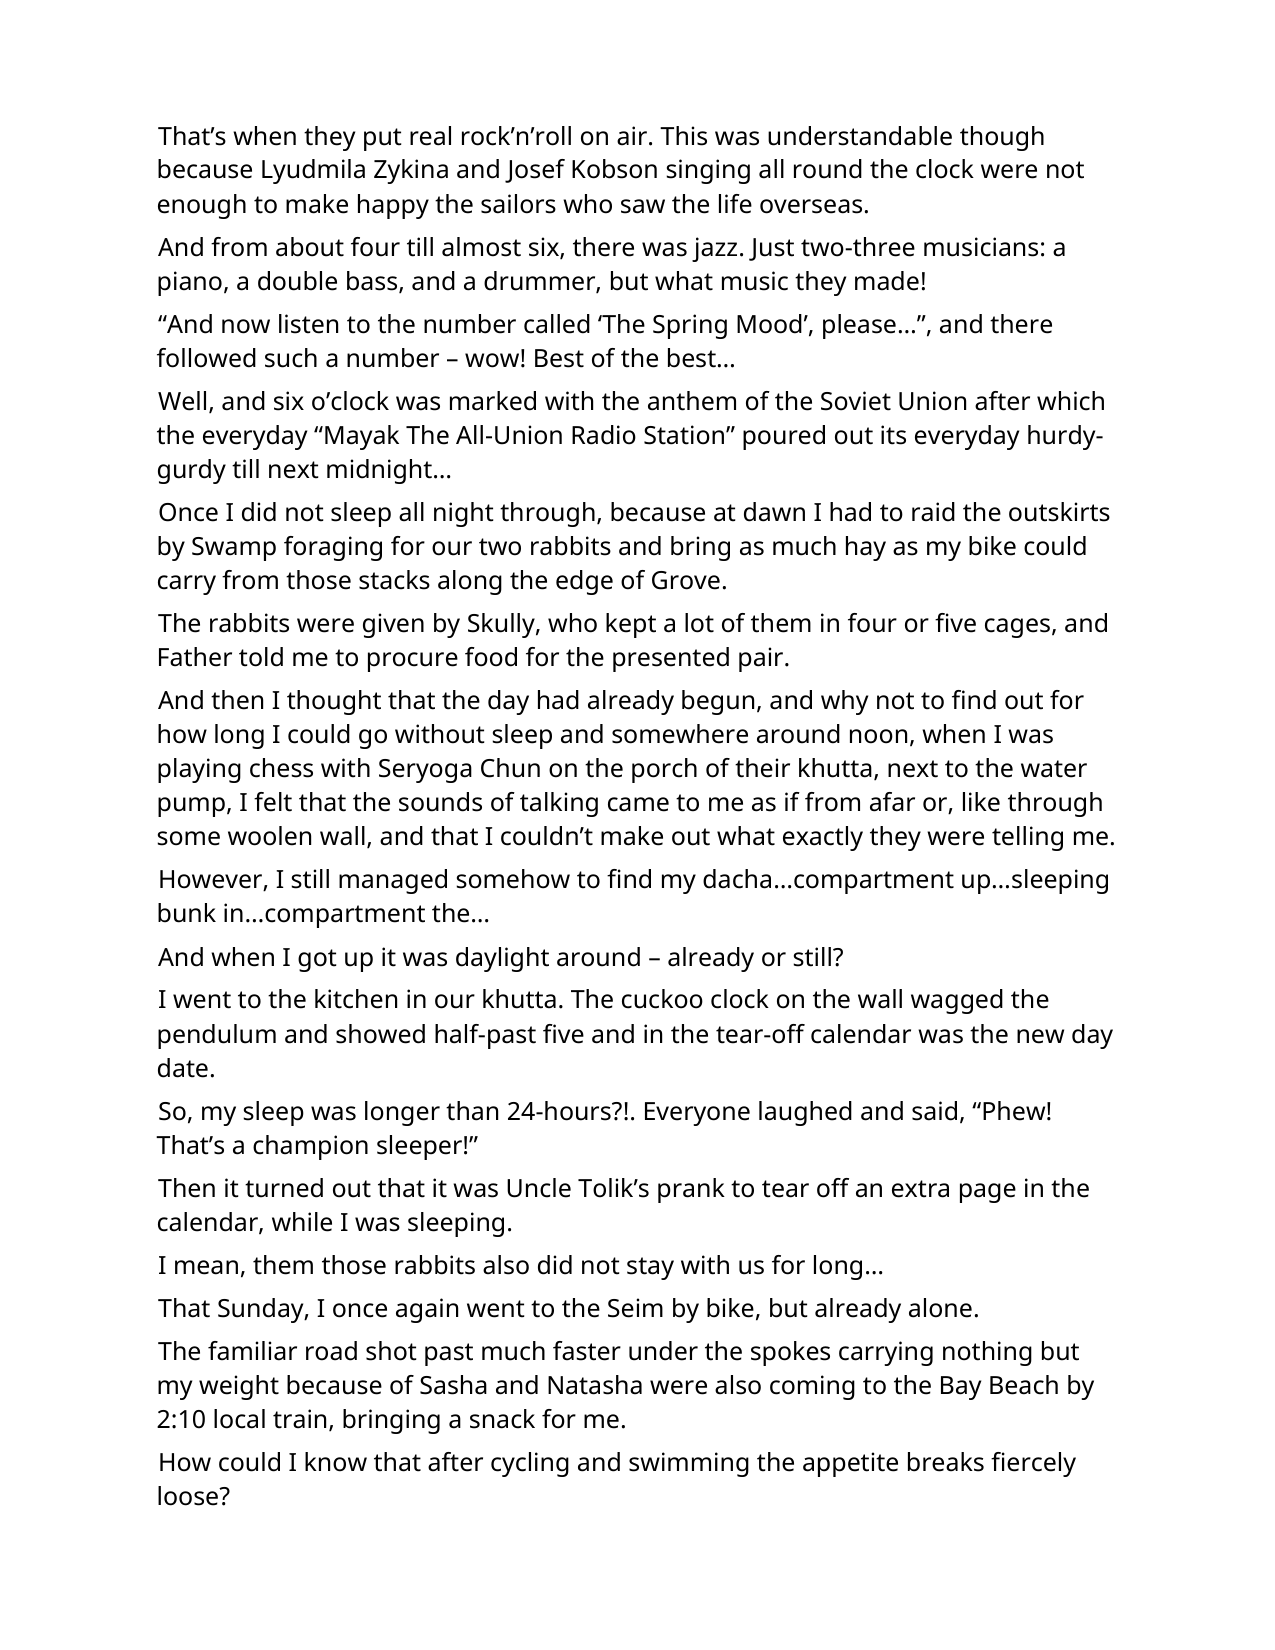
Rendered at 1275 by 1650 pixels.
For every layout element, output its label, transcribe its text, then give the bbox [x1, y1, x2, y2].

text So, my sleep was longer than 24-hours?!. Everyone laughed and said, “Phew! That’s a champion sleeper!” [156, 1093, 1118, 1161]
text And from about four till almost six, there was jazz. Just two-three musicians: a piano, a double bass, and a drummer, but what music they made! [156, 229, 1118, 297]
text Once I did not sleep all night through, because at dawn I had to raid the outskirts by Swamp foraging for our two rabbits and bring as much hay as my bike could carry from those stacks along the edge of Grove. [156, 494, 1118, 597]
text And then I thought that the day had already begun, and why not to find out for how long I could go without sleep and somewhere around noon, when I was playing chess with Seryoga Chun on the porch of their khutta, next to the water pump, I felt that the sounds of talking came to me as if from afar or, like through some woolen wall, and that I couldn’t make out what exactly they were telling me. [156, 683, 1118, 853]
text I went to the kitchen in our khutta. The cuckoo clock on the wall wagged the pendulum and showed half-past five and in the tear-off calendar was the new day date. [156, 982, 1118, 1084]
text How could I know that after cycling and swimming the appetite breaks fiercely loose? [156, 1445, 1118, 1513]
text However, I still managed somehow to find my dacha…compartment up…sleeping bunk in…compartment the… [156, 862, 1118, 930]
text Well, and six o’clock was marked with the anthem of the Soviet Union after which the everyday “Mayak The All-Union Radio Station” poured out its everyday hurdy-gurdy till next midnight… [156, 383, 1118, 486]
text Then it turned out that it was Uncle Tolik’s prank to tear off an extra page in the calendar, while I was sleeping. [156, 1170, 1118, 1238]
text And when I got up it was daylight around – already or still? [156, 939, 1118, 973]
text The familiar road shot past much faster under the spokes carrying nothing but my weight because of Sasha and Natasha were also coming to the Bay Beach by 2:10 local train, bringing a snack for me. [156, 1333, 1118, 1436]
text “And now listen to the number called ‘The Spring Mood’, please…”, and there followed such a number – wow! Best of the best… [156, 306, 1118, 374]
text The rabbits were given by Skully, who kept a lot of them in four or five cages, and Father told me to procure food for the presented pair. [156, 606, 1118, 674]
text I mean, them those rabbits also did not stay with us for long… [156, 1247, 1118, 1282]
text That Sunday, I once again went to the Seim by bike, but already alone. [156, 1291, 1118, 1324]
text That’s when they put real rock’n’roll on air. This was understandable though because Lyudmila Zykina and Josef Kobson singing all round the clock were not enough to make happy the sailors who saw the life overseas. [156, 118, 1118, 220]
